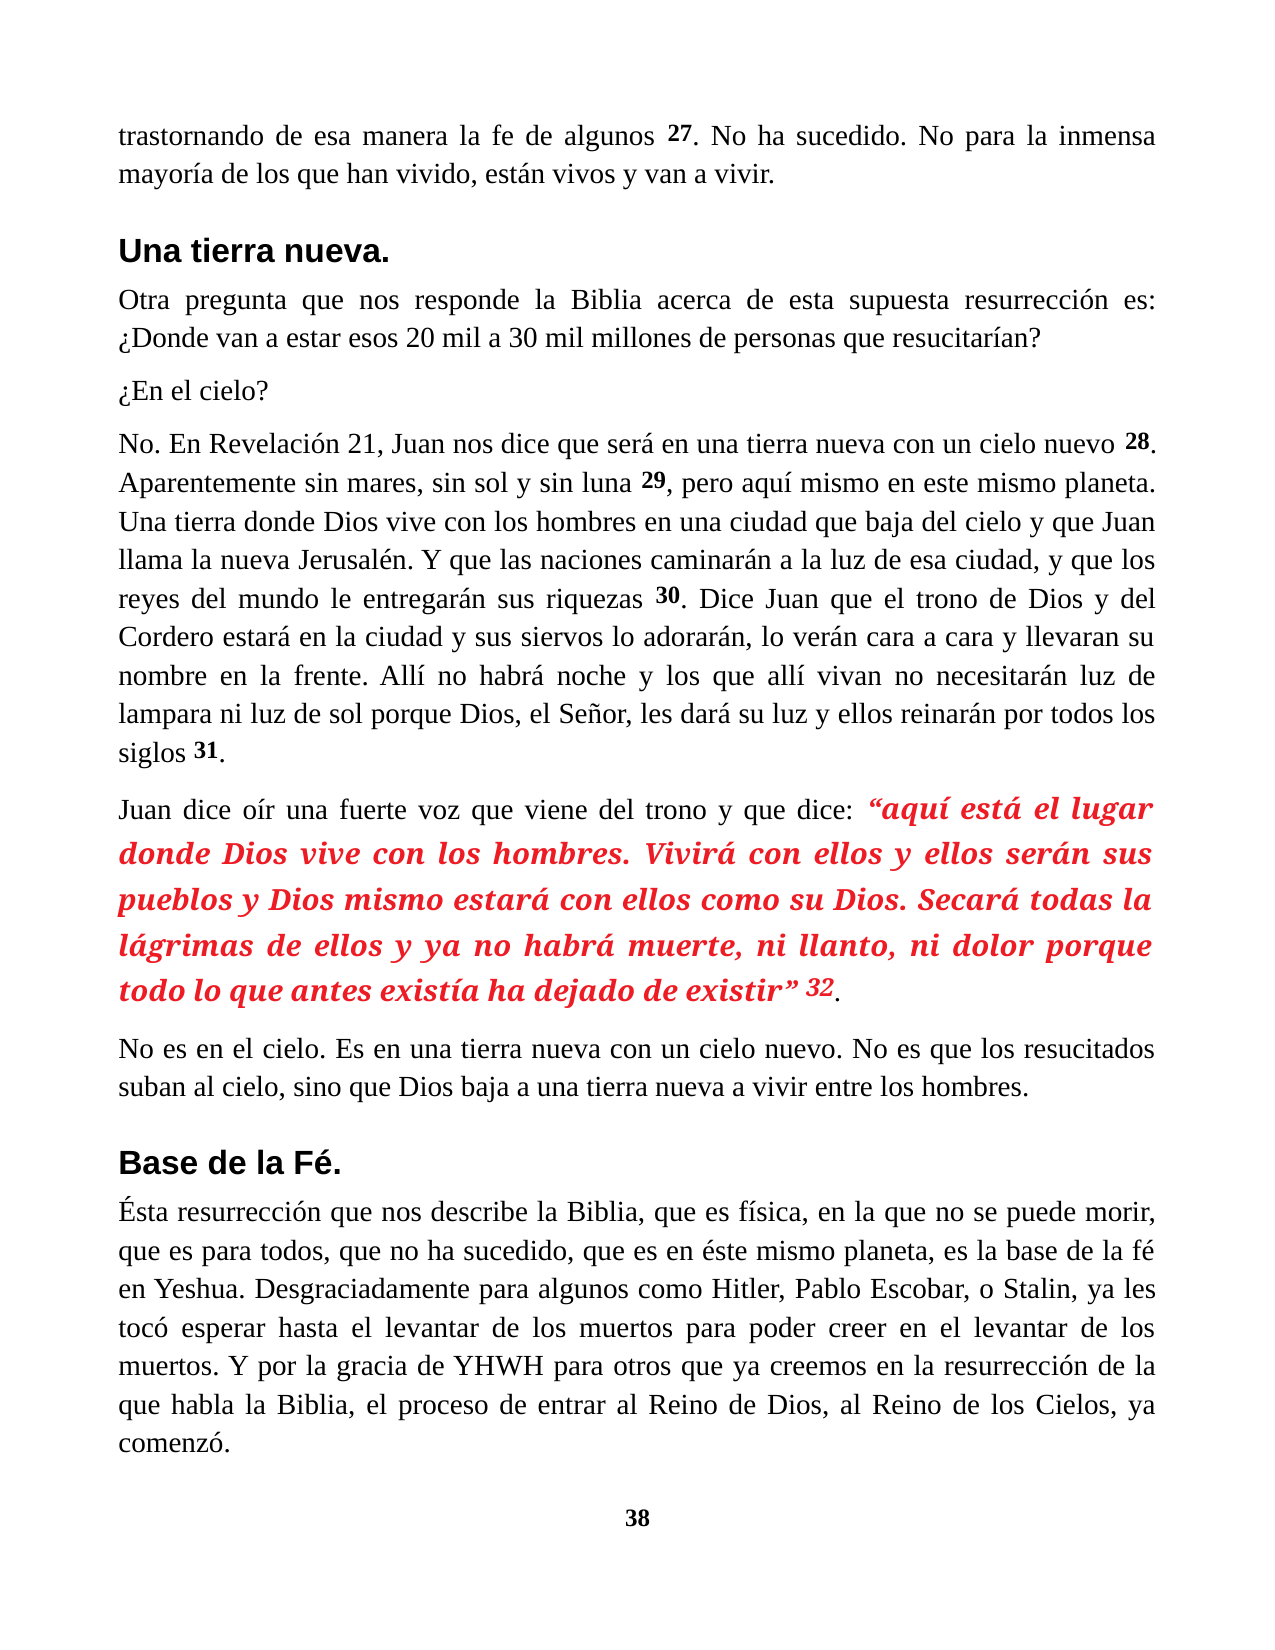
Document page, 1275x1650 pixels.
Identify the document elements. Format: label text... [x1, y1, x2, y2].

subtitle Base de la Fé. [118, 1143, 1157, 1182]
text Otra pregunta que nos responde la Biblia acerca de esta supuesta resurrección es: ¿Donde van a estar esos 20 mil a 30 mil millones de personas que resucitarían? [118, 282, 1157, 354]
text No. En Revelación 21, Juan nos dice que será en una tierra nueva con un cielo nuevo . Aparentemente sin mares, sin sol y sin luna , pero aquí mismo en este mismo planeta. Una tierra donde Dios vive con los hombres en una ciudad que baja del cielo y que Juan llama la nueva Jerusalén. Y que las naciones caminarán a la luz de esa ciudad, y que los reyes del mundo le entregarán sus riquezas . Dice Juan que el trono de Dios y del Cordero estará en la ciudad y sus siervos lo adorarán, lo verán cara a cara y llevaran su nombre en la frente. Allí no habrá noche y los que allí vivan no necesitarán luz de lampara ni luz de sol porque Dios, el Señor, les dará su luz y ellos reinarán por todos los siglos . [118, 427, 1157, 768]
text trastornando de esa manera la fe de algunos . No ha sucedido. No para la inmensa mayoría de los que han vivido, están vivos y van a vivir. [118, 118, 1157, 190]
text Juan dice oír una fuerte voz que viene del trono y que dice: “aquí está el lugar donde Dios vive con los hombres. Vivirá con ellos y ellos serán sus pueblos y Dios mismo estará con ellos como su Dios. Secará todas la lágrimas de ellos y ya no habrá muerte, ni llanto, ni dolor porque todo lo que antes existía ha dejado de existir” . [118, 788, 1157, 1010]
text No es en el cielo. Es en una tierra nueva con un cielo nuevo. No es que los resucitados suban al cielo, sino que Dios baja a una tierra nueva a vivir entre los hombres. [118, 1031, 1157, 1103]
text Ésta resurrección que nos describe la Biblia, que es física, en la que no se puede morir, que es para todos, que no ha sucedido, que es en éste mismo planeta, es la base de la fé en Yeshua. Desgraciadamente para algunos como Hitler, Pablo Escobar, o Stalin, ya les tocó esperar hasta el levantar de los muertos para poder creer en el levantar de los muertos. Y por la gracia de YHWH para otros que ya creemos en la resurrección de la que habla la Biblia, el proceso de entrar al Reino de Dios, al Reino de los Cielos, ya comenzó. [118, 1194, 1157, 1459]
text ¿En el cielo? [118, 373, 1157, 407]
subtitle Una tierra nueva. [118, 231, 1157, 269]
